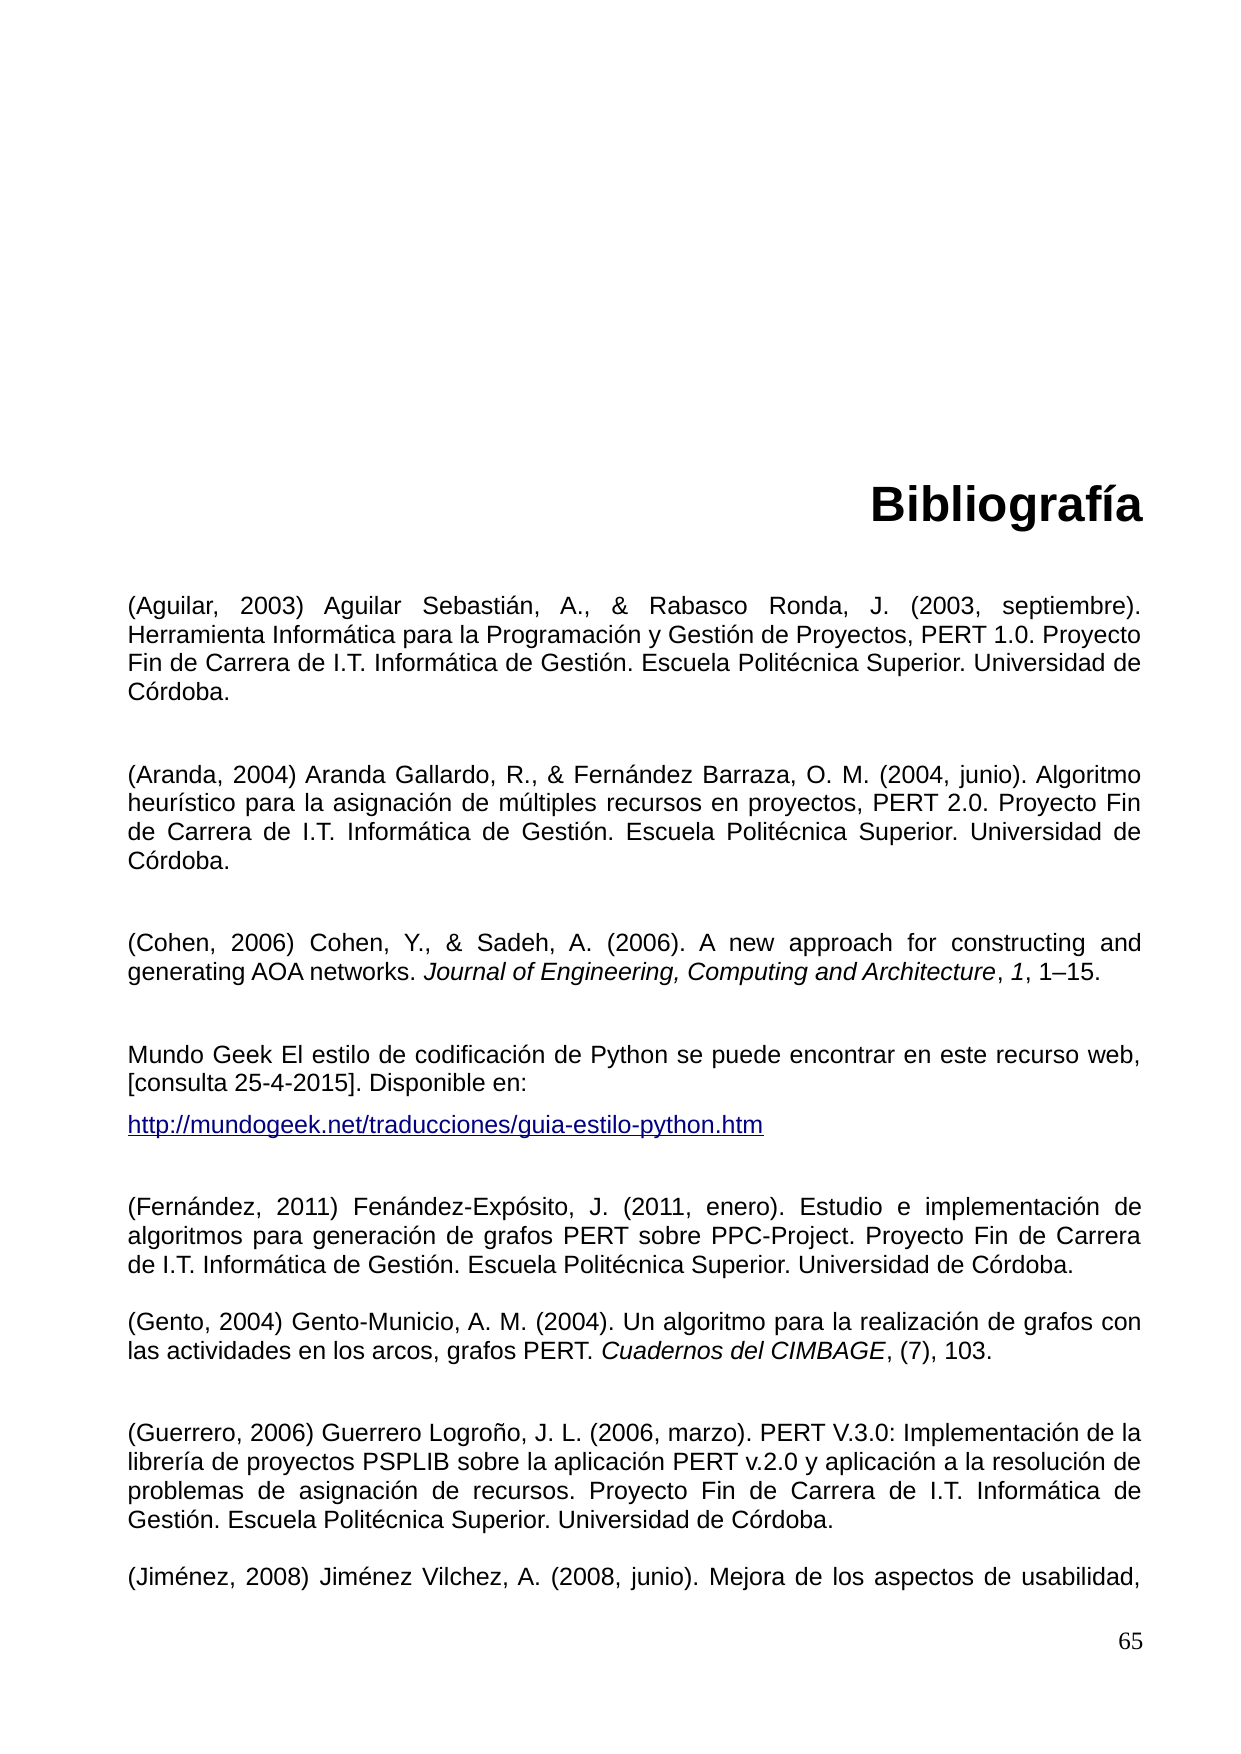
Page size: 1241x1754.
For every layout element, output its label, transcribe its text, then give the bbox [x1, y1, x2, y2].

text (Aranda, 2004) Aranda Gallardo, R., & Fernández Barraza, O. M. (2004, junio). Algoritmo heurístico para la asignación de múltiples recursos en proyectos, PERT 2.0. Proyecto Fin de Carrera de I.T. Informática de Gestión. Escuela Politécnica Superior. Universidad de Córdoba. [127, 760, 1143, 875]
text Mundo Geek El estilo de codificación de Python se puede encontrar en este recurso web, [consulta 25-4-2015]. Disponible en: [127, 1040, 1143, 1097]
text (Gento, 2004) Gento-Municio, A. M. (2004). Un algoritmo para la realización de grafos con las actividades en los arcos, grafos PERT. Cuadernos del CIMBAGE, (7), 103. [127, 1307, 1143, 1365]
text (Cohen, 2006) Cohen, Y., & Sadeh, A. (2006). A new approach for constructing and generating AOA networks. Journal of Engineering, Computing and Architecture, 1, 1–15. [127, 928, 1143, 986]
subtitle Bibliografía [127, 475, 1143, 532]
text (Aguilar, 2003) Aguilar Sebastián, A., & Rabasco Ronda, J. (2003, septiembre). Herramienta Informática para la Programación y Gestión de Proyectos, PERT 1.0. Proyecto Fin de Carrera de I.T. Informática de Gestión. Escuela Politécnica Superior. Universidad de Córdoba. [127, 591, 1143, 706]
text (Guerrero, 2006) Guerrero Logroño, J. L. (2006, marzo). PERT V.3.0: Implementación de la librería de proyectos PSPLIB sobre la aplicación PERT v.2.0 y aplicación a la resolución de problemas de asignación de recursos. Proyecto Fin de Carrera de I.T. Informática de Gestión. Escuela Politécnica Superior. Universidad de Córdoba. [127, 1418, 1143, 1533]
text (Jiménez, 2008) Jiménez Vilchez, A. (2008, junio). Mejora de los aspectos de usabilidad, [127, 1562, 1143, 1591]
text (Fernández, 2011) Fenández-Expósito, J. (2011, enero). Estudio e implementación de algoritmos para generación de grafos PERT sobre PPC-Project. Proyecto Fin de Carrera de I.T. Informática de Gestión. Escuela Politécnica Superior. Universidad de Córdoba. [127, 1192, 1143, 1278]
text http://mundogeek.net/traducciones/guia-estilo-python.htm [127, 1110, 1143, 1138]
